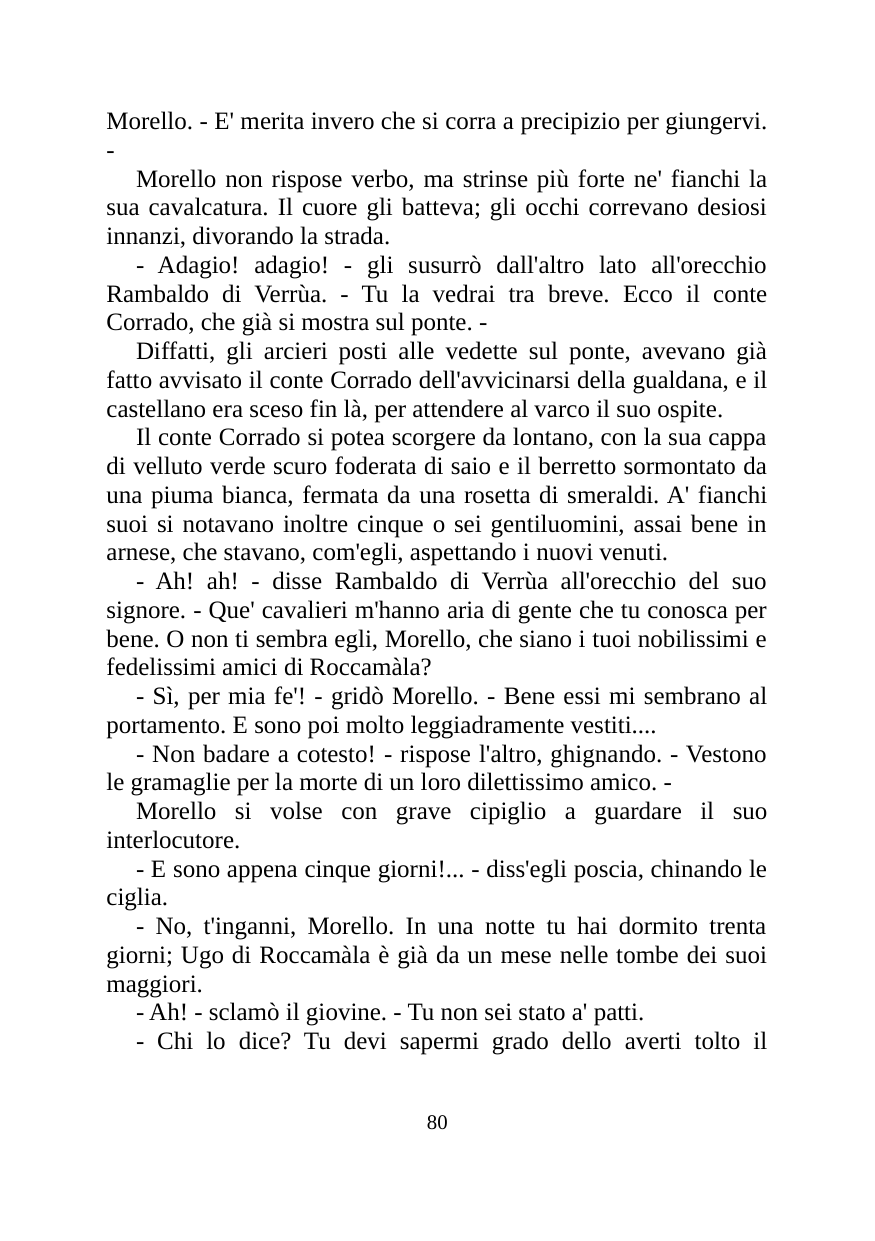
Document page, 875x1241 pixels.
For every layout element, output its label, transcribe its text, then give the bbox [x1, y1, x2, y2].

text - Ah! ah! - disse Rambaldo di Verrùa all'orecchio del suo signore. - Que' cavalieri m'hanno aria di gente che tu conosca per bene. O non ti sembra egli, Morello, che siano i tuoi nobilissimi e fedelissimi amici di Roccamàla? [106, 566, 768, 681]
text - Adagio! adagio! - gli susurrò dall'altro lato all'orecchio Rambaldo di Verrùa. - Tu la vedrai tra breve. Ecco il conte Corrado, che già si mostra sul ponte. - [106, 250, 768, 336]
text - E sono appena cinque giorni!... - diss'egli poscia, chinando le ciglia. [106, 854, 768, 911]
text Morello si volse con grave cipiglio a guardare il suo interlocutore. [106, 796, 768, 854]
text - No, t'inganni, Morello. In una notte tu hai dormito trenta giorni; Ugo di Roccamàla è già da un mese nelle tombe dei suoi maggiori. [106, 911, 768, 997]
text Diffatti, gli arcieri posti alle vedette sul ponte, avevano già fatto avvisato il conte Corrado dell'avvicinarsi della gualdana, e il castellano era sceso fin là, per attendere al varco il suo ospite. [106, 336, 768, 422]
text - Sì, per mia fe'! - gridò Morello. - Bene essi mi sembrano al portamento. E sono poi molto leggiadramente vestiti.... [106, 681, 768, 739]
text - Non badare a cotesto! - rispose l'altro, ghignando. - Vestono le gramaglie per la morte di un loro dilettissimo amico. - [106, 739, 768, 796]
text - Ah! - sclamò il giovine. - Tu non sei stato a' patti. [106, 997, 768, 1026]
text Morello non rispose verbo, ma strinse più forte ne' fianchi la sua cavalcatura. Il cuore gli batteva; gli occhi correvano desiosi innanzi, divorando la strada. [106, 164, 768, 250]
text - Chi lo dice? Tu devi sapermi grado dello averti tolto il [106, 1026, 768, 1055]
text Il conte Corrado si potea scorgere da lontano, con la sua cappa di velluto verde scuro foderata di saio e il berretto sormontato da una piuma bianca, fermata da una rosetta di smeraldi. A' fianchi suoi si notavano inoltre cinque o sei gentiluomini, assai bene in arnese, che stavano, com'egli, aspettando i nuovi venuti. [106, 422, 768, 566]
text Morello. - E' merita invero che si corra a precipizio per giungervi. - [106, 106, 768, 164]
